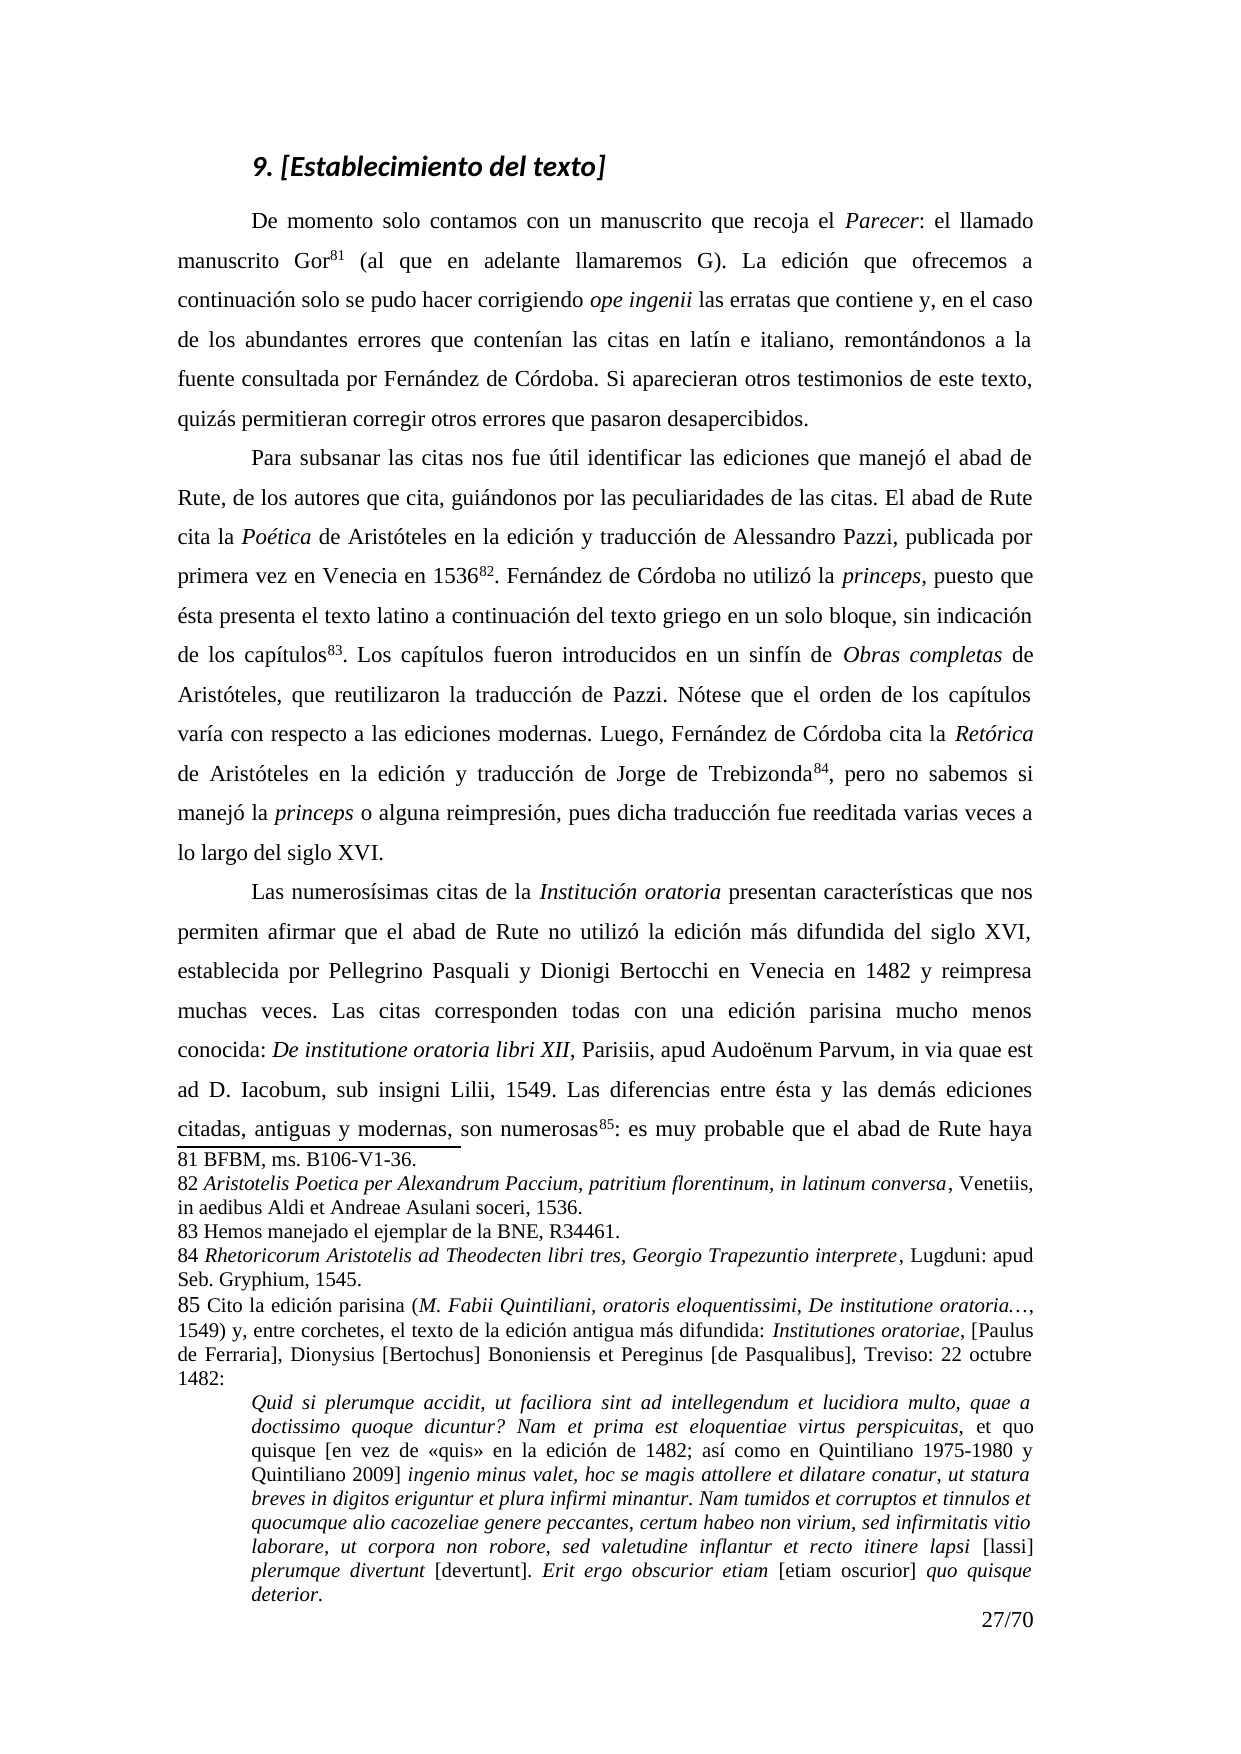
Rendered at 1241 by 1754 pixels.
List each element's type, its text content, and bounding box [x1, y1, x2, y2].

text Para subsanar las citas nos fue útil identificar las ediciones que manejó el abad de Rute, de los autores que cita, guiándonos por las peculiaridades de las citas. El abad de Rute cita la Poética de Aristóteles en la edición y traducción de Alessandro Pazzi, publicada por primera vez en Venecia en 1536. Fernández de Córdoba no utilizó la princeps, puesto que ésta presenta el texto latino a continuación del texto griego en un solo bloque, sin indicación de los capítulos. Los capítulos fueron introducidos en un sinfín de Obras completas de Aristóteles, que reutilizaron la traducción de Pazzi. Nótese que el orden de los capítulos varía con respecto a las ediciones modernas. Luego, Fernández de Córdoba cita la Retórica de Aristóteles en la edición y traducción de Jorge de Trebizonda, pero no sabemos si manejó la princeps o alguna reimpresión, pues dicha traducción fue reeditada varias veces a lo largo del siglo XVI. [177, 444, 1034, 865]
text De momento solo contamos con un manuscrito que recoja el Parecer: el llamado manuscrito Gor (al que en adelante llamaremos G). La edición que ofrecemos a continuación solo se pudo hacer corrigiendo ope ingenii las erratas que contiene y, en el caso de los abundantes errores que contenían las citas en latín e italiano, remontándonos a la fuente consultada por Fernández de Córdoba. Si aparecieran otros testimonios de este texto, quizás permitieran corregir otros errores que pasaron desapercibidos. [177, 207, 1034, 431]
text Quid si plerumque accidit, ut faciliora sint ad intellegendum et lucidiora multo, quae a doctissimo quoque dicuntur? Nam et prima est eloquentiae virtus perspicuitas, et quo quisque [en vez de «quis» en la edición de 1482; así como en Quintiliano 1975-1980 y Quintiliano 2009] ingenio minus valet, hoc se magis attollere et dilatare conatur, ut statura breves in digitos eriguntur et plura infirmi minantur. Nam tumidos et corruptos et tinnulos et quocumque alio cacozeliae genere peccantes, certum habeo non virium, sed infirmitatis vitio laborare, ut corpora non robore, sed valetudine inflantur et recto itinere lapsi [lassi] plerumque divertunt [devertunt]. Erit ergo obscurior etiam [etiam oscurior] quo quisque deterior. [251, 1390, 1034, 1606]
text Hemos manejado el ejemplar de la BNE, R34461. [177, 1219, 1034, 1243]
text Aristotelis Poetica per Alexandrum Paccium, patritium florentinum, in latinum conversa, Venetiis, in aedibus Aldi et Andreae Asulani soceri, 1536. [177, 1171, 1034, 1219]
text Rhetoricorum Aristotelis ad Theodecten libri tres, Georgio Trapezuntio interprete, Lugduni: apud Seb. Gryphium, 1545. [177, 1243, 1034, 1291]
subtitle 9. [Establecimiento del texto] [177, 148, 1034, 183]
text Las numerosísimas citas de la Institución oratoria presentan características que nos permiten afirmar que el abad de Rute no utilizó la edición más difundida del siglo XVI, establecida por Pellegrino Pasquali y Dionigi Bertocchi en Venecia en 1482 y reimpresa muchas veces. Las citas corresponden todas con una edición parisina mucho menos conocida: De institutione oratoria libri XII, Parisiis, apud Audoënum Parvum, in via quae est ad D. Iacobum, sub insigni Lilii, 1549. Las diferencias entre ésta y las demás ediciones citadas, antiguas y modernas, son numerosas: es muy probable que el abad de Rute haya [177, 878, 1034, 1142]
text BFBM, ms. B106-V1-36. [177, 1147, 1034, 1171]
text Cito la edición parisina (M. Fabii Quintiliani, oratoris eloquentissimi, De institutione oratoria…, 1549) y, entre corchetes, el texto de la edición antigua más difundida: Institutiones oratoriae, [Paulus de Ferraria], Dionysius [Bertochus] Bononiensis et Pereginus [de Pasqualibus], Treviso: 22 octubre 1482: [177, 1291, 1034, 1390]
